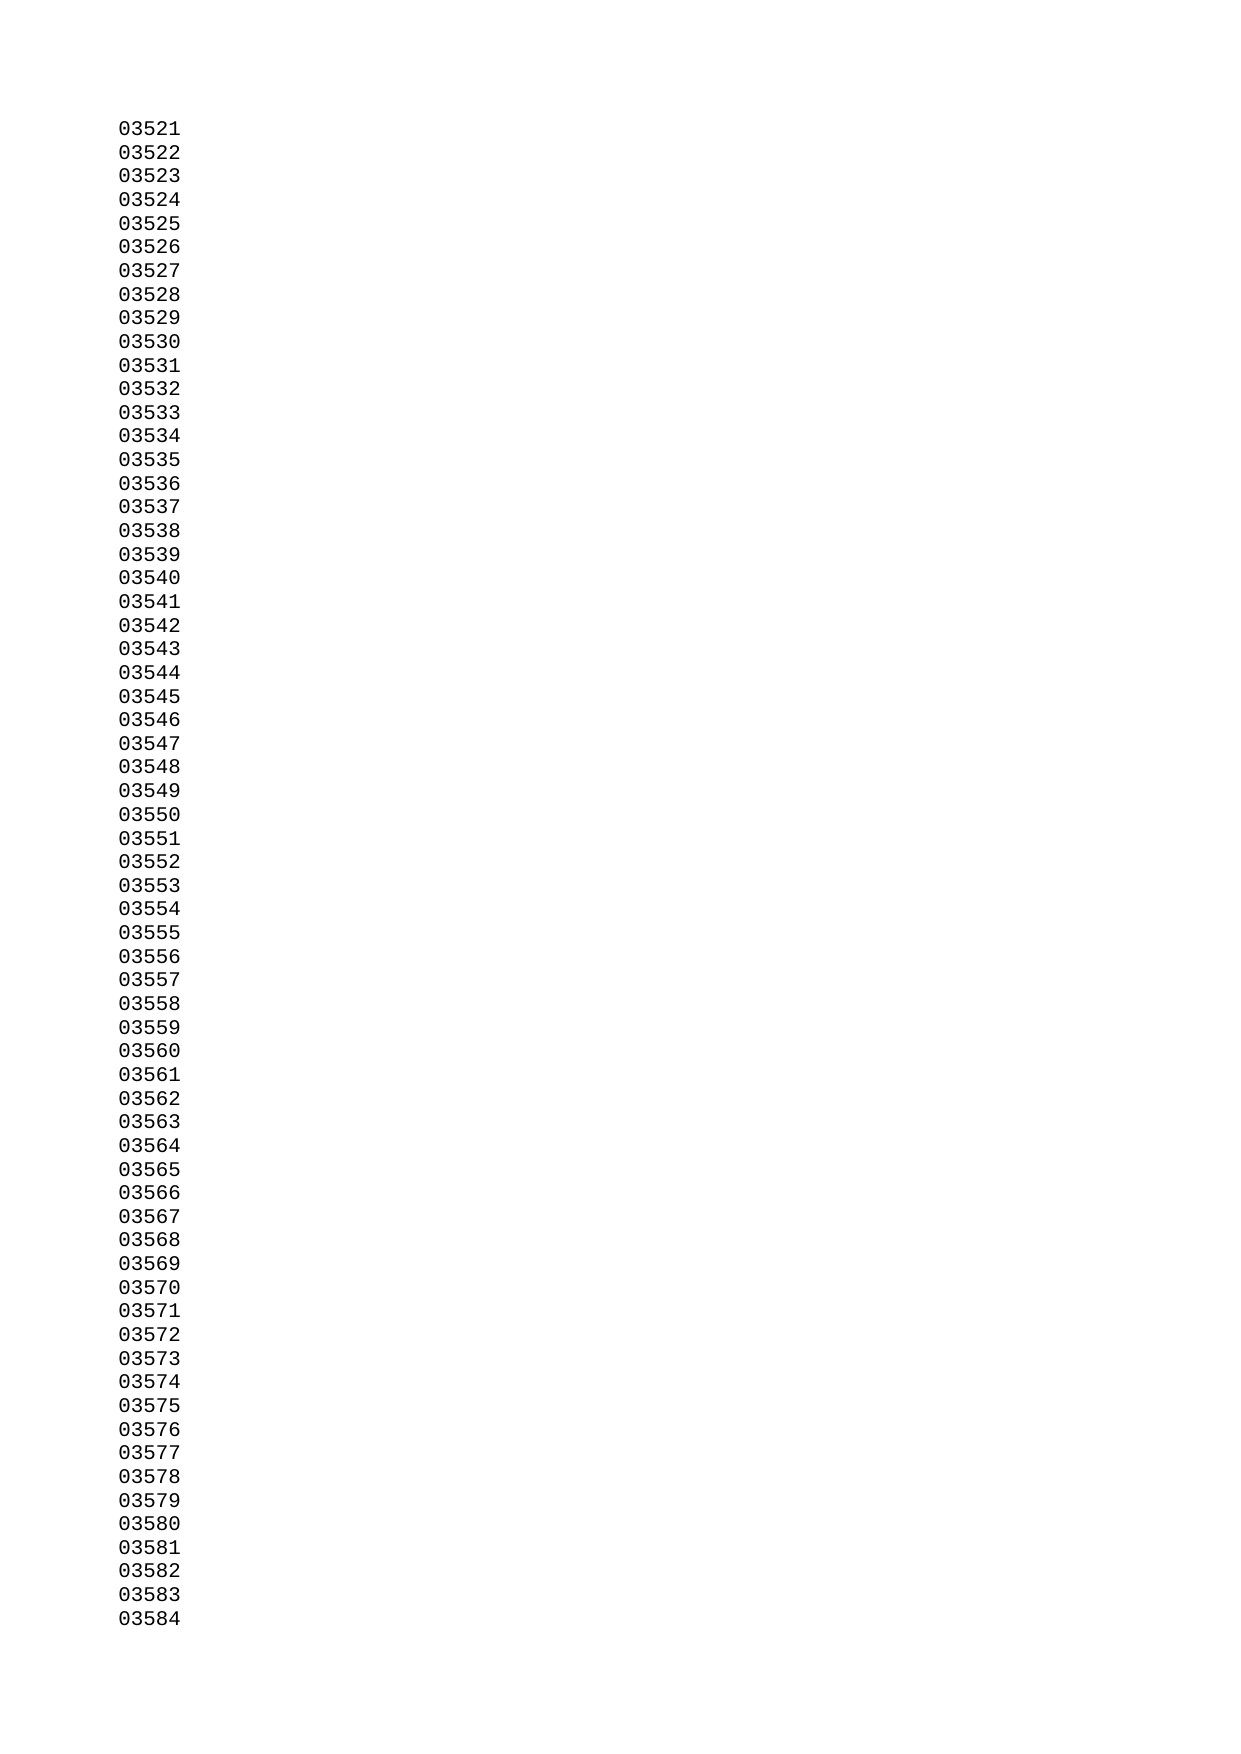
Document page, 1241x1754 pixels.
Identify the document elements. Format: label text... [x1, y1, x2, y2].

text 03524 [118, 189, 1122, 213]
text 03563 [118, 1111, 1122, 1135]
text 03547 [118, 733, 1122, 757]
text 03549 [118, 780, 1122, 804]
text 03558 [118, 993, 1122, 1017]
text 03583 [118, 1584, 1122, 1608]
text 03581 [118, 1537, 1122, 1561]
text 03535 [118, 449, 1122, 473]
text 03539 [118, 544, 1122, 567]
text 03541 [118, 591, 1122, 615]
text 03564 [118, 1135, 1122, 1158]
text 03522 [118, 142, 1122, 165]
text 03571 [118, 1300, 1122, 1324]
text 03545 [118, 686, 1122, 709]
text 03525 [118, 213, 1122, 236]
text 03577 [118, 1442, 1122, 1466]
text 03551 [118, 827, 1122, 851]
text 03574 [118, 1371, 1122, 1395]
text 03565 [118, 1158, 1122, 1182]
text 03540 [118, 567, 1122, 591]
text 03521 [118, 118, 1122, 142]
text 03533 [118, 402, 1122, 426]
text 03584 [118, 1608, 1122, 1631]
text 03575 [118, 1395, 1122, 1419]
text 03537 [118, 496, 1122, 520]
text 03548 [118, 757, 1122, 780]
text 03580 [118, 1513, 1122, 1537]
text 03542 [118, 615, 1122, 638]
text 03553 [118, 875, 1122, 898]
text 03562 [118, 1088, 1122, 1111]
text 03568 [118, 1229, 1122, 1253]
text 03567 [118, 1206, 1122, 1229]
text 03536 [118, 473, 1122, 496]
text 03526 [118, 236, 1122, 260]
text 03523 [118, 165, 1122, 189]
text 03560 [118, 1040, 1122, 1064]
text 03531 [118, 354, 1122, 378]
text 03573 [118, 1348, 1122, 1371]
text 03546 [118, 709, 1122, 733]
text 03529 [118, 307, 1122, 331]
text 03570 [118, 1277, 1122, 1300]
text 03582 [118, 1561, 1122, 1584]
text 03579 [118, 1489, 1122, 1513]
text 03552 [118, 851, 1122, 875]
text 03576 [118, 1419, 1122, 1442]
text 03530 [118, 331, 1122, 354]
text 03566 [118, 1182, 1122, 1206]
text 03578 [118, 1466, 1122, 1489]
text 03569 [118, 1253, 1122, 1277]
text 03534 [118, 426, 1122, 449]
text 03555 [118, 922, 1122, 946]
text 03538 [118, 520, 1122, 544]
text 03559 [118, 1017, 1122, 1040]
text 03561 [118, 1064, 1122, 1088]
text 03528 [118, 284, 1122, 307]
text 03527 [118, 260, 1122, 284]
text 03550 [118, 804, 1122, 827]
text 03572 [118, 1324, 1122, 1348]
text 03557 [118, 969, 1122, 993]
text 03544 [118, 662, 1122, 686]
text 03532 [118, 378, 1122, 402]
text 03556 [118, 946, 1122, 969]
text 03554 [118, 898, 1122, 922]
text 03543 [118, 638, 1122, 662]
